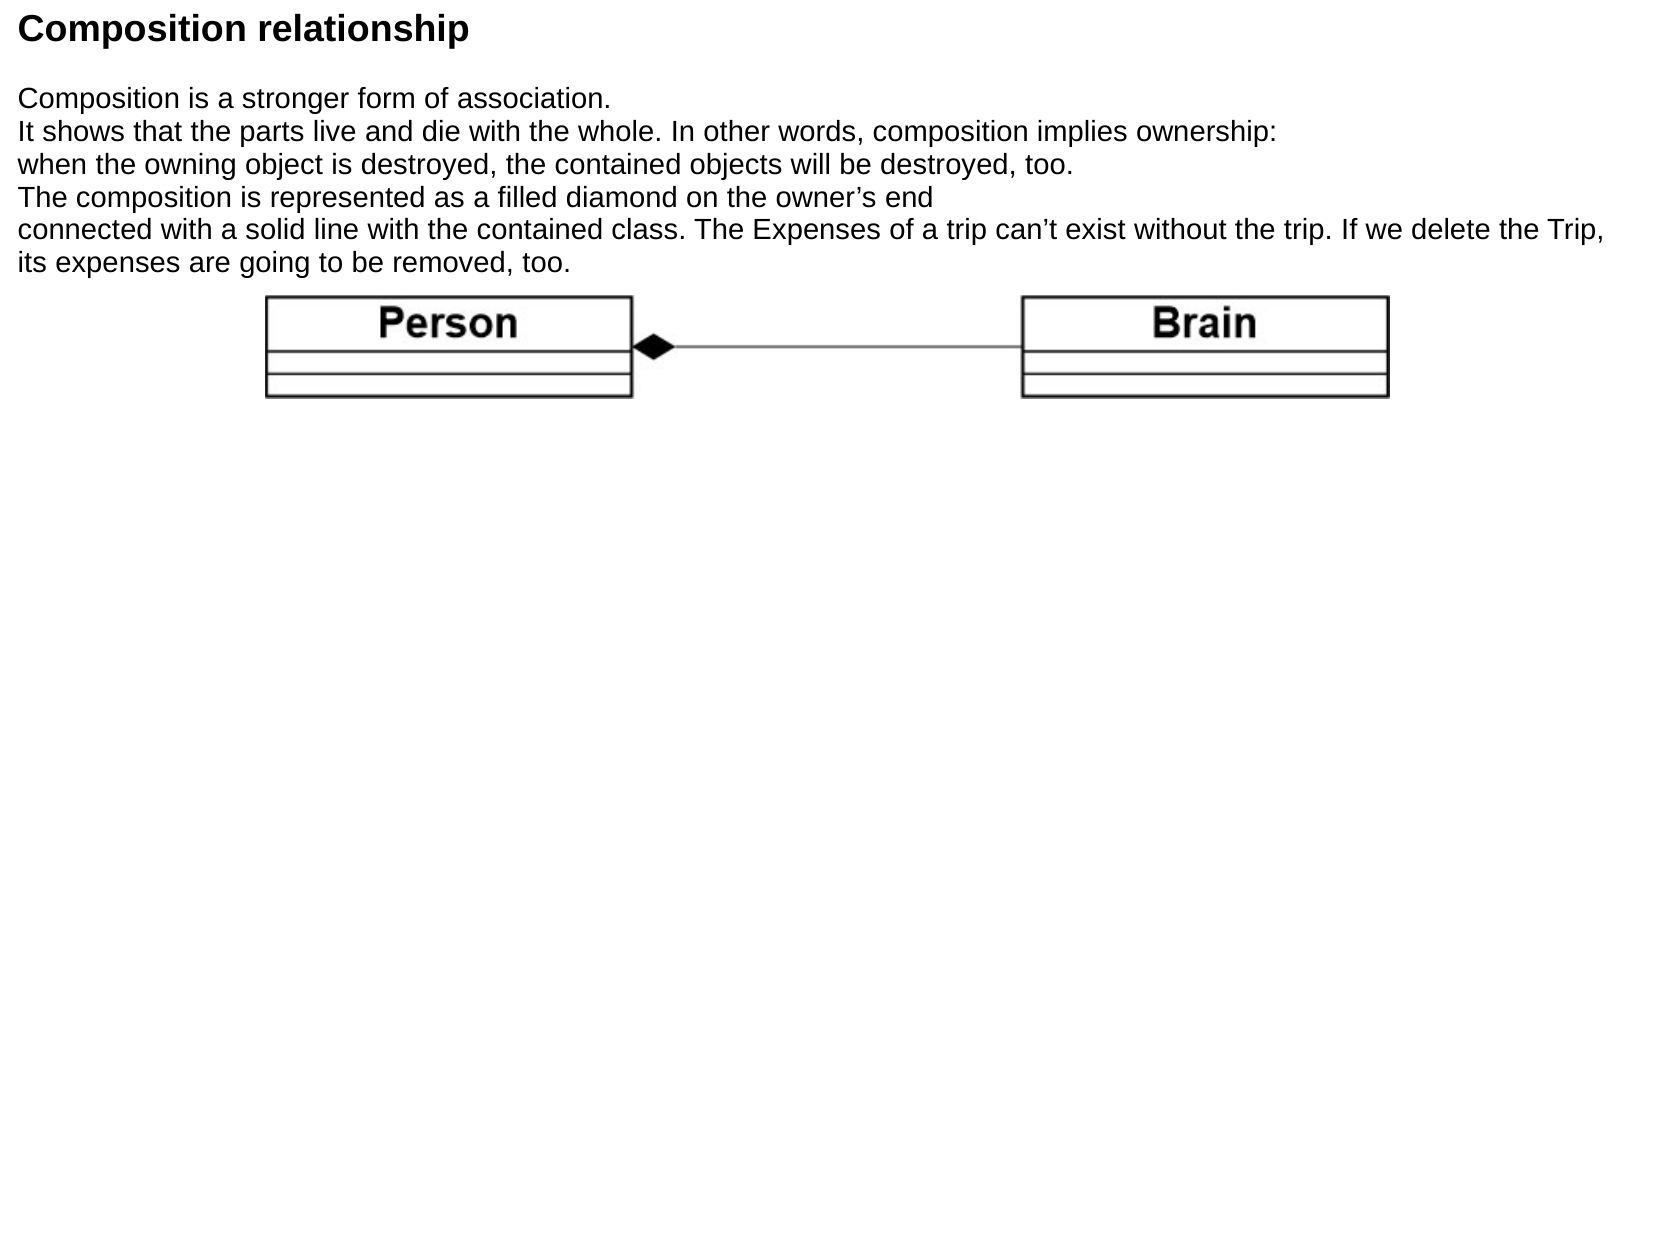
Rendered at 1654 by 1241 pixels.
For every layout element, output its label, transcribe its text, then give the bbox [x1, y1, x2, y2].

picture [265, 295, 1390, 399]
text_box Composition relationship Composition is a stronger form of association. It shows that the parts live and die with the whole. In other words, composition implies ownership: when the owning object is destroyed, the contained objects will be destroyed, too. The composition is represented as a filled diamond on the owner’s end connected with a solid line with the contained class. The Expenses of a trip can’t exist without the trip. If we delete the Trip, its expenses are going to be removed, too. [2, 0, 1654, 286]
